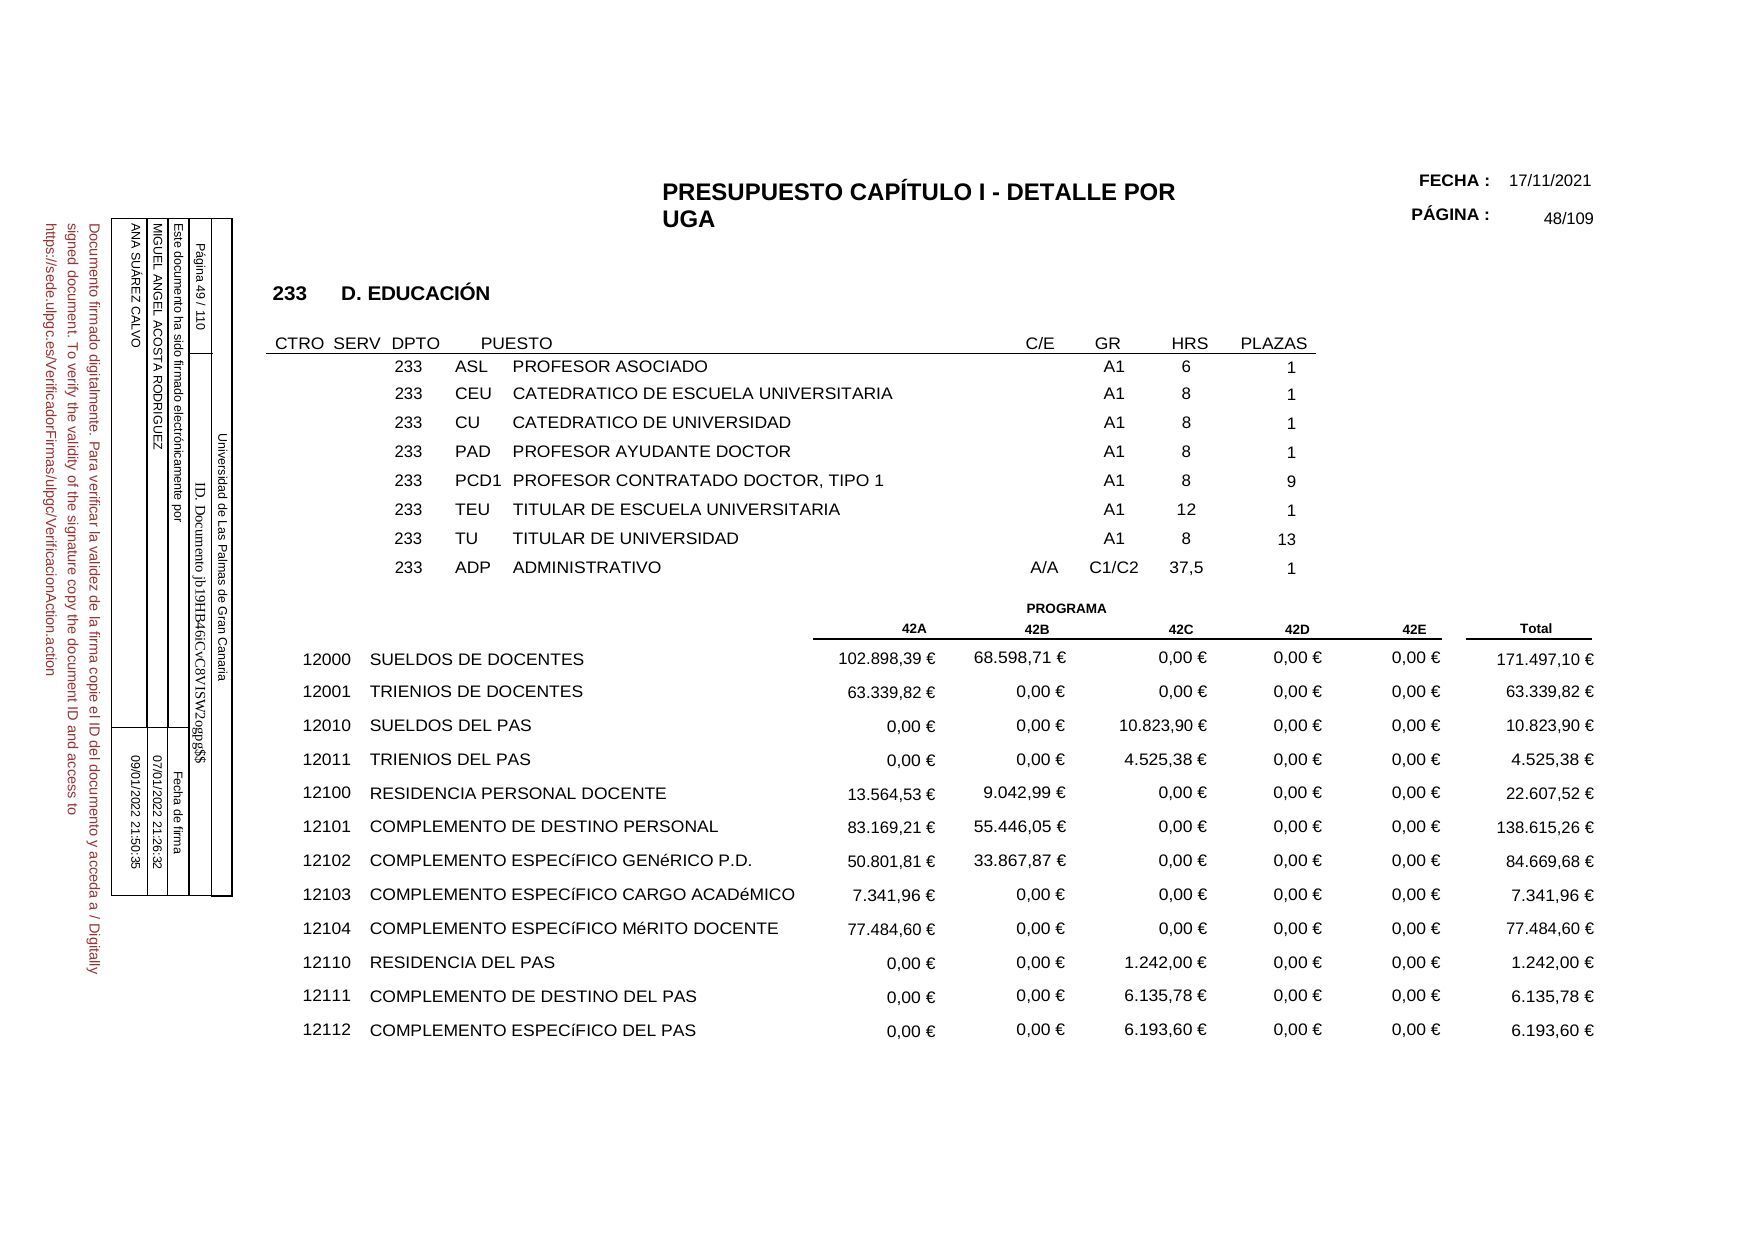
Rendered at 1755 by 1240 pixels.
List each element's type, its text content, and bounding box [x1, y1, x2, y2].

table_cell 12110 [297, 946, 359, 979]
table_cell SUELDOS DEL PAS [360, 709, 813, 743]
table_cell A1 [1074, 496, 1154, 525]
table_cell [956, 467, 1074, 496]
table_cell Total [1466, 619, 1592, 638]
table_cell 12101 [297, 810, 359, 844]
table_cell 42E [1357, 619, 1442, 638]
table_cell 0,00 € [1112, 640, 1240, 675]
table_header PROFESOR ASOCIADO [506, 354, 956, 380]
table_cell 1 [1240, 409, 1316, 438]
table_cell CU [438, 409, 506, 438]
table_cell 171.497,10 € [1466, 640, 1592, 675]
table_cell [1442, 675, 1466, 709]
table_cell 0,00 € [1240, 777, 1357, 810]
text 17/11/2021 [1494, 171, 1591, 190]
table_cell 0,00 € [813, 946, 954, 979]
table_cell 13.564,53 € [813, 777, 954, 810]
table_cell 0,00 € [1357, 980, 1442, 1013]
table_cell 6.193,60 € [1112, 1014, 1240, 1046]
text Documento firmado digitalmente. Para verificar la validez de la firma copie el ID del documento y acceda a / Digitally signed document. To verify the validity of the signature copy the document ID and access to https://sede.ulpgc.es/VerificadorFirmas/ulpgc/VerificacionAction.action [43, 223, 103, 976]
table_cell [1442, 1014, 1466, 1046]
table_cell 10.823,90 € [1466, 709, 1592, 743]
table_cell 0,00 € [1240, 878, 1357, 912]
table_cell 0,00 € [1240, 810, 1357, 844]
table_header Página 49 / 110 [190, 219, 211, 353]
table_cell [956, 409, 1074, 438]
table_cell 1 [1240, 496, 1316, 525]
table_header [1112, 596, 1592, 619]
table_cell 0,00 € [813, 1014, 954, 1046]
table_cell 12100 [297, 777, 359, 810]
table_cell 0,00 € [955, 709, 1112, 743]
table_cell 0,00 € [1112, 777, 1240, 810]
table_cell 138.615,26 € [1466, 810, 1592, 844]
table_cell 42A [813, 619, 954, 638]
table_cell CEU [438, 380, 506, 409]
table_cell 0,00 € [955, 743, 1112, 777]
table_cell 12102 [297, 844, 359, 878]
table_cell 12011 [297, 743, 359, 777]
table_cell 12 [1154, 496, 1239, 525]
table_cell 233 [266, 380, 438, 409]
table_header A1 [1074, 354, 1154, 380]
table_cell 0,00 € [1240, 844, 1357, 878]
table_cell 1 [1240, 554, 1316, 583]
table_cell TU [438, 525, 506, 554]
table_cell 0,00 € [1112, 844, 1240, 878]
table_cell COMPLEMENTO ESPECíFICO GENéRICO P.D. [360, 844, 813, 878]
table_cell TITULAR DE ESCUELA UNIVERSITARIA [506, 496, 956, 525]
table_cell 7.341,96 € [1466, 878, 1592, 912]
table_cell [956, 525, 1074, 554]
table_cell 4.525,38 € [1112, 743, 1240, 777]
table_cell 12000 [297, 638, 359, 675]
table_cell RESIDENCIA PERSONAL DOCENTE [360, 777, 813, 810]
table_cell 0,00 € [955, 878, 1112, 912]
table_cell 4.525,38 € [1466, 743, 1592, 777]
text 233 D. EDUCACIÓN [272, 282, 491, 305]
table_cell 102.898,39 € [813, 640, 954, 675]
table_cell 8 [1154, 409, 1239, 438]
table_header MIGUEL ANGEL ACOSTA RODRIGUEZ [148, 219, 167, 727]
table_cell 233 [266, 409, 438, 438]
table_cell 233 [266, 496, 438, 525]
table_cell [1442, 638, 1466, 675]
table_cell 0,00 € [1357, 743, 1442, 777]
table_cell 0,00 € [813, 743, 954, 777]
table_cell 8 [1154, 438, 1239, 467]
text FECHA : PÁGINA : [1408, 171, 1490, 224]
text PRESUPUESTO CAPÍTULO I - DETALLE POR UGA [662, 178, 1234, 233]
table_cell 0,00 € [1240, 1014, 1357, 1046]
table_cell A1 [1074, 525, 1154, 554]
table_cell 22.607,52 € [1466, 777, 1592, 810]
table_header 1 [1240, 354, 1316, 380]
table_cell 07/01/2022 21:26:32 [148, 728, 167, 895]
table_cell 0,00 € [1357, 844, 1442, 878]
table_cell 12111 [297, 980, 359, 1013]
table_cell 0,00 € [955, 980, 1112, 1013]
table_cell ID. Documento jb19HB46iCvC8VISW2ogpg$$ [190, 354, 211, 895]
table_cell COMPLEMENTO DE DESTINO PERSONAL [360, 810, 813, 844]
table_cell 6.135,78 € [1466, 980, 1592, 1013]
table_cell 10.823,90 € [1112, 709, 1240, 743]
table_cell 33.867,87 € [955, 844, 1112, 878]
table_cell 77.484,60 € [1466, 912, 1592, 946]
table_cell 0,00 € [1240, 743, 1357, 777]
table_cell 63.339,82 € [813, 675, 954, 709]
table_cell 12104 [297, 912, 359, 946]
table_cell 12103 [297, 878, 359, 912]
table_cell 77.484,60 € [813, 912, 954, 946]
table_cell 6.135,78 € [1112, 980, 1240, 1013]
table_cell 9 [1240, 467, 1316, 496]
table_cell TRIENIOS DEL PAS [360, 743, 813, 777]
table_header 6 [1154, 354, 1239, 380]
table_cell 42C [1112, 619, 1240, 638]
table_cell 0,00 € [813, 709, 954, 743]
table_cell 0,00 € [1357, 640, 1442, 675]
text [111, 218, 234, 901]
table_cell 0,00 € [1240, 675, 1357, 709]
table_cell Fecha de firma [168, 728, 188, 895]
table_cell 0,00 € [1357, 810, 1442, 844]
table_cell 6.193,60 € [1466, 1014, 1592, 1046]
table_cell 233 [266, 467, 438, 496]
table_cell 0,00 € [1240, 640, 1357, 675]
table_cell CATEDRATICO DE ESCUELA UNIVERSITARIA [506, 380, 956, 409]
table_cell COMPLEMENTO ESPECíFICO MéRITO DOCENTE [360, 912, 813, 946]
table_cell [1442, 709, 1466, 743]
table_cell 0,00 € [1112, 878, 1240, 912]
table_cell 233 [266, 554, 438, 583]
table_cell 0,00 € [1240, 709, 1357, 743]
table_cell 0,00 € [1357, 777, 1442, 810]
table_cell 8 [1154, 467, 1239, 496]
table_cell [1442, 980, 1466, 1013]
table_cell 63.339,82 € [1466, 675, 1592, 709]
table_header [297, 596, 813, 638]
table_cell C1/C2 [1074, 554, 1154, 583]
table_cell [1442, 619, 1466, 638]
table_cell [1442, 912, 1466, 946]
table_cell 0,00 € [1357, 675, 1442, 709]
table_cell [1442, 810, 1466, 844]
table_cell ADMINISTRATIVO [506, 554, 956, 583]
table_cell 0,00 € [1112, 675, 1240, 709]
table_cell A1 [1074, 409, 1154, 438]
table_cell COMPLEMENTO ESPECíFICO DEL PAS [360, 1014, 813, 1046]
table_header PROGRAMA [955, 596, 1112, 619]
table_cell 0,00 € [955, 946, 1112, 979]
table_cell [1442, 946, 1466, 979]
table_cell 12112 [297, 1014, 359, 1046]
table_cell 0,00 € [1357, 878, 1442, 912]
table_cell 55.446,05 € [955, 810, 1112, 844]
table_cell 8 [1154, 380, 1239, 409]
table_cell 1.242,00 € [1112, 946, 1240, 979]
table_cell 37,5 [1154, 554, 1239, 583]
table_cell 1 [1240, 380, 1316, 409]
table_cell 0,00 € [1240, 980, 1357, 1013]
table_cell TRIENIOS DE DOCENTES [360, 675, 813, 709]
table_header [956, 354, 1074, 380]
table_cell 12001 [297, 675, 359, 709]
table_cell [956, 380, 1074, 409]
table_cell 0,00 € [1357, 912, 1442, 946]
table_header Este documento ha sido firmado electrónicamente por [169, 219, 188, 727]
table_cell 0,00 € [1357, 1014, 1442, 1046]
table_cell 0,00 € [1112, 912, 1240, 946]
table_cell CATEDRATICO DE UNIVERSIDAD [506, 409, 956, 438]
table_cell [1442, 844, 1466, 878]
table_cell 0,00 € [1357, 946, 1442, 979]
table_cell 50.801,81 € [813, 844, 954, 878]
table_cell TITULAR DE UNIVERSIDAD [506, 525, 956, 554]
table_cell 0,00 € [1240, 946, 1357, 979]
table_cell 1.242,00 € [1466, 946, 1592, 979]
table_cell SUELDOS DE DOCENTES [360, 638, 813, 675]
text 48/109 [1494, 209, 1594, 228]
table_header Universidad de Las Palmas de Gran Canaria [212, 219, 231, 895]
table_cell 0,00 € [1357, 709, 1442, 743]
table_cell 1 [1240, 438, 1316, 467]
table_cell 0,00 € [1240, 912, 1357, 946]
table_cell PCD1 [438, 467, 506, 496]
table_cell 7.341,96 € [813, 878, 954, 912]
table_header [813, 596, 954, 619]
table_cell 0,00 € [1112, 810, 1240, 844]
table_cell [1442, 777, 1466, 810]
table_cell 84.669,68 € [1466, 844, 1592, 878]
table_cell 13 [1240, 525, 1316, 554]
table_cell 42D [1240, 619, 1357, 638]
table_cell A1 [1074, 467, 1154, 496]
table_cell 12010 [297, 709, 359, 743]
table_cell PROFESOR AYUDANTE DOCTOR [506, 438, 956, 467]
table_cell [956, 496, 1074, 525]
table_cell 0,00 € [955, 1014, 1112, 1046]
table_cell TEU [438, 496, 506, 525]
table_cell 233 [266, 438, 438, 467]
table_cell ADP [438, 554, 506, 583]
table_cell PAD [438, 438, 506, 467]
table_header ANA SUÁREZ CALVO [112, 219, 146, 727]
table_cell A/A [956, 554, 1074, 583]
table_cell 9.042,99 € [955, 777, 1112, 810]
table_cell 8 [1154, 525, 1239, 554]
table_cell 09/01/2022 21:50:35 [112, 728, 147, 895]
table_cell 68.598,71 € [955, 640, 1112, 675]
table_header 233 [266, 354, 438, 380]
table_cell 83.169,21 € [813, 810, 954, 844]
table_cell COMPLEMENTO ESPECíFICO CARGO ACADéMICO [360, 878, 813, 912]
table_cell A1 [1074, 438, 1154, 467]
table_cell [956, 438, 1074, 467]
table_cell COMPLEMENTO DE DESTINO DEL PAS [360, 980, 813, 1013]
table_cell 0,00 € [955, 912, 1112, 946]
table_cell 0,00 € [813, 980, 954, 1013]
table_cell A1 [1074, 380, 1154, 409]
table_cell 0,00 € [955, 675, 1112, 709]
table_cell PROFESOR CONTRATADO DOCTOR, TIPO 1 [506, 467, 956, 496]
table_cell [1442, 878, 1466, 912]
table_cell 42B [955, 619, 1112, 638]
table_cell RESIDENCIA DEL PAS [360, 946, 813, 979]
table_header ASL [438, 354, 506, 380]
table_cell 233 [266, 525, 438, 554]
text CTRO SERV DPTO PUESTO C/E GR HRS PLAZAS [275, 333, 1604, 353]
table_cell [1442, 743, 1466, 777]
